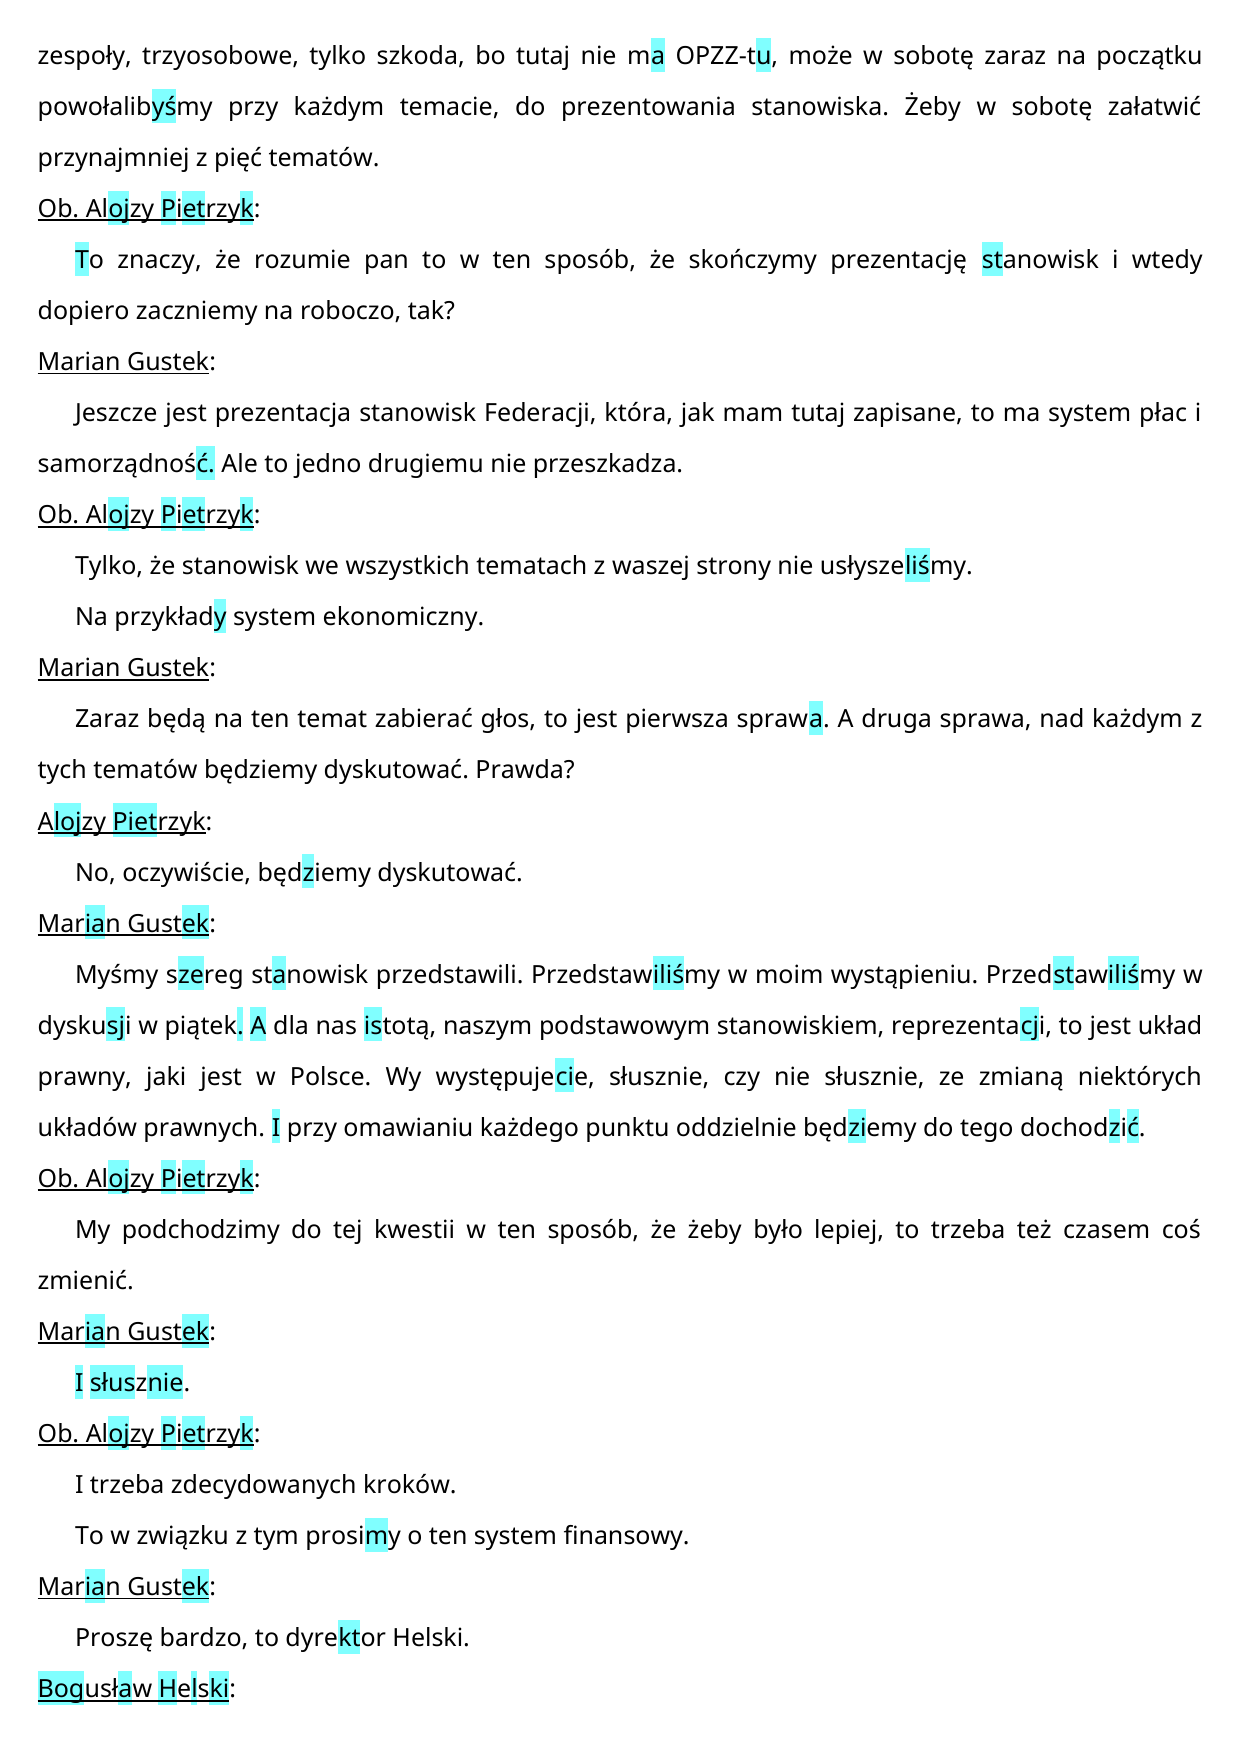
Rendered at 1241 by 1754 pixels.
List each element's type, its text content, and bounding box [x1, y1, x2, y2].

text Ob. Alojzy Pietrzyk: [37, 497, 1203, 531]
text Marian Gustek: [37, 1569, 1203, 1603]
text Alojzy Pietrzyk: [37, 803, 1203, 837]
text Zaraz będą na ten temat zabierać głos, to jest pierwsza sprawa. A druga sprawa, nad każdym z tych tematów będziemy dyskutować. Prawda? [37, 701, 1203, 786]
text Myśmy szereg stanowisk przedstawili. Przedstawiliśmy w moim wystąpieniu. Przedstawiliśmy w dyskusji w piątek. A dla nas istotą, naszym podstawowym stanowiskiem, reprezentacji, to jest układ prawny, jaki jest w Polsce. Wy występujecie, słusznie, czy nie słusznie, ze zmianą niektórych układów prawnych. I przy omawianiu każdego punktu oddzielnie będziemy do tego dochodzić. [37, 956, 1203, 1143]
text My podchodzimy do tej kwestii w ten sposób, że żeby było lepiej, to trzeba też czasem coś zmienić. [37, 1211, 1203, 1297]
text To znaczy, że rozumie pan to w ten sposób, że skończymy prezentację stanowisk i wtedy dopiero zaczniemy na roboczo, tak? [37, 242, 1203, 327]
text No, oczywiście, będziemy dyskutować. [37, 854, 1203, 888]
text Marian Gustek: [37, 344, 1203, 378]
text I trzeba zdecydowanych kroków. [37, 1467, 1203, 1501]
text zespoły, trzyosobowe, tylko szkoda, bo tutaj nie ma OPZZ-tu, może w sobotę zaraz na początku powołalibyśmy przy każdym temacie, do prezentowania stanowiska. Żeby w sobotę załatwić przynajmniej z pięć tematów. [37, 37, 1203, 174]
text Marian Gustek: [37, 650, 1203, 684]
text I słusznie. [37, 1364, 1203, 1399]
text Marian Gustek: [37, 905, 1203, 939]
text Jeszcze jest prezentacja stanowisk Federacji, która, jak mam tutaj zapisane, to ma system płac i samorządność. Ale to jedno drugiemu nie przeszkadza. [37, 395, 1203, 480]
text Ob. Alojzy Pietrzyk: [37, 1416, 1203, 1450]
text To w związku z tym prosimy o ten system finansowy. [37, 1518, 1203, 1552]
text Ob. Alojzy Pietrzyk: [37, 1160, 1203, 1194]
text Marian Gustek: [37, 1313, 1203, 1348]
text Bogusław Helski: [37, 1671, 1203, 1705]
text Na przykłady system ekonomiczny. [37, 599, 1203, 633]
text Ob. Alojzy Pietrzyk: [37, 191, 1203, 225]
text Proszę bardzo, to dyrektor Helski. [37, 1620, 1203, 1654]
text Tylko, że stanowisk we wszystkich tematach z waszej strony nie usłyszeliśmy. [37, 548, 1203, 582]
